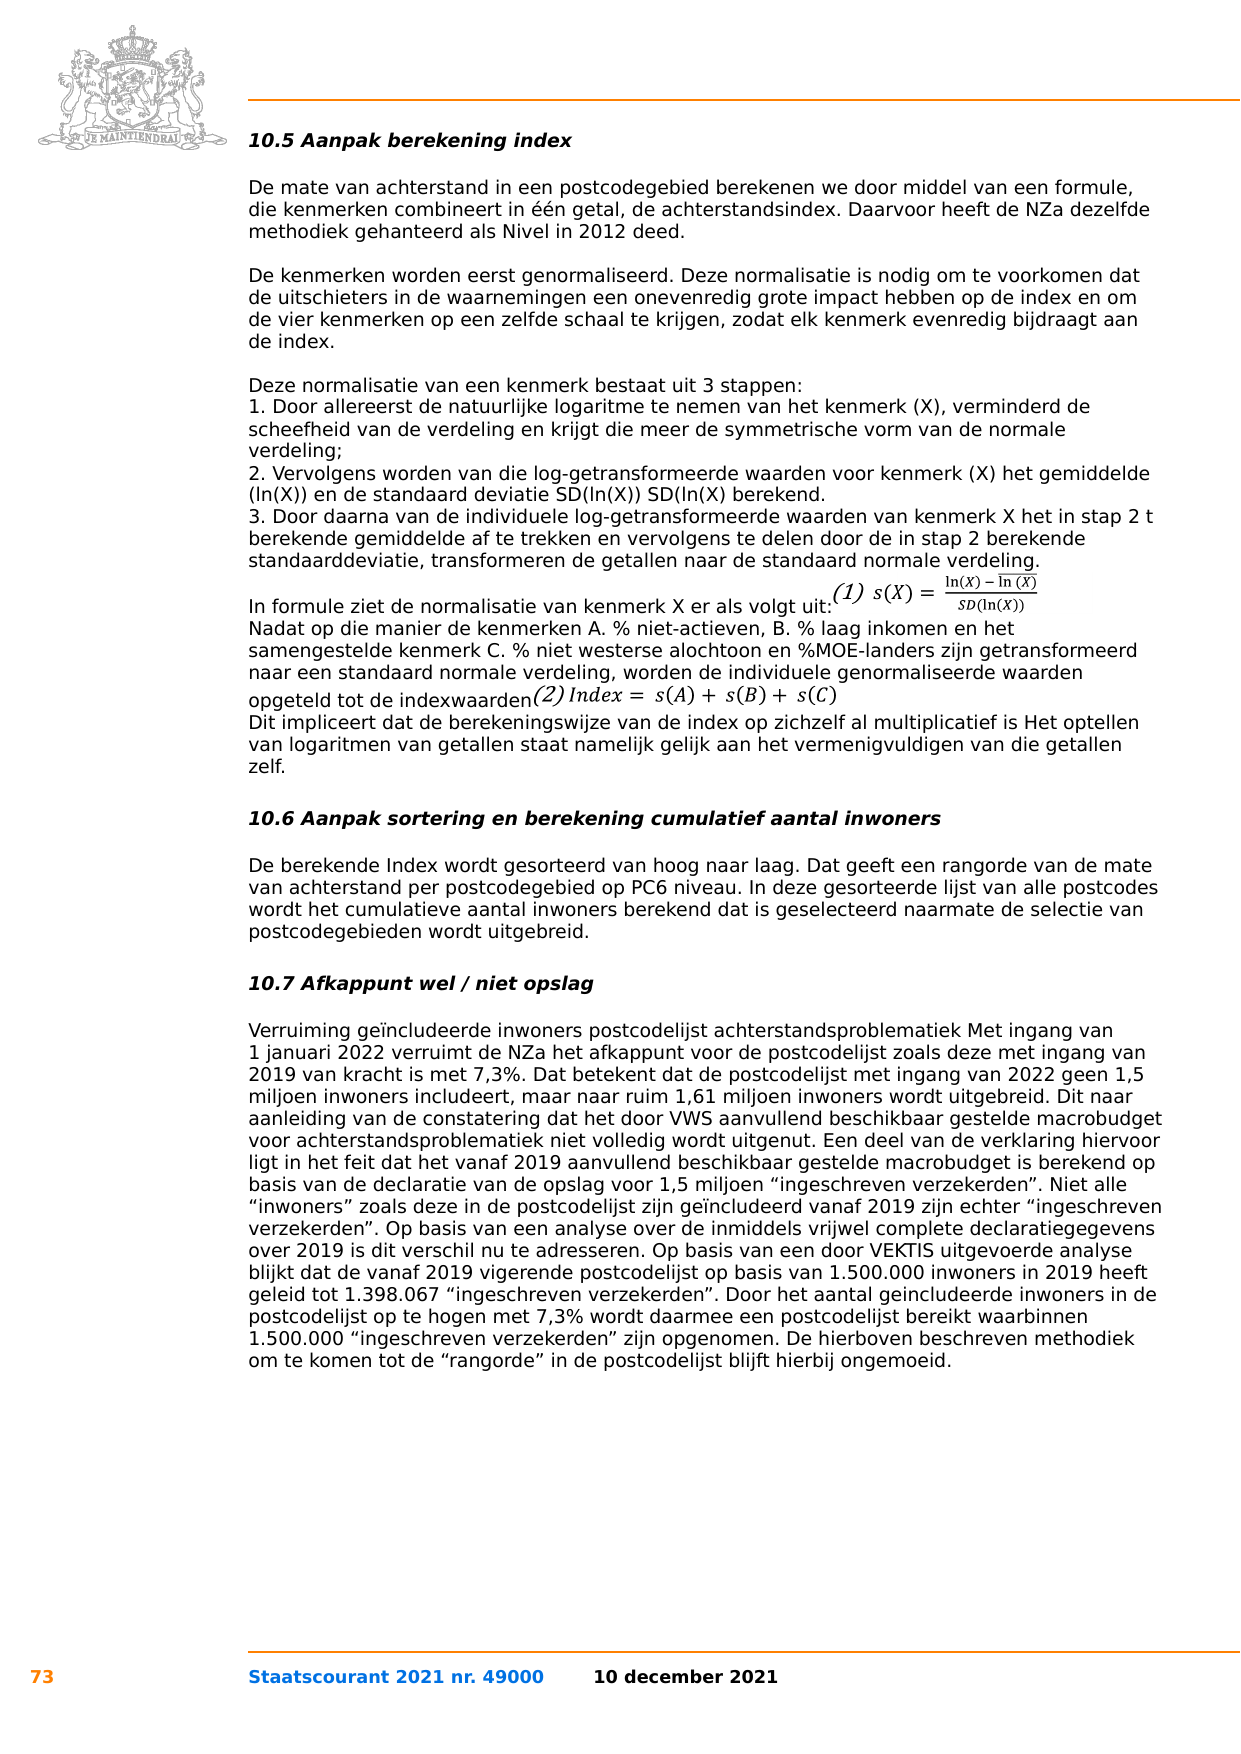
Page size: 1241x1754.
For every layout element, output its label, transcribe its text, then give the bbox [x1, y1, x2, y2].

subtitle 10.7 Afkappunt wel / niet opslag [248, 973, 1163, 995]
text Verruiming geïncludeerde inwoners postcodelijst achterstandsproblematiek Met ingang van 1 januari 2022 verruimt de NZa het afkappunt voor de postcodelijst zoals deze met ingang van 2019 van kracht is met 7,3%. Dat betekent dat de postcodelijst met ingang van 2022 geen 1,5 miljoen inwoners includeert, maar naar ruim 1,61 miljoen inwoners wordt uitgebreid. Dit naar aanleiding van de constatering dat het door VWS aanvullend beschikbaar gestelde macrobudget voor achterstandsproblematiek niet volledig wordt uitgenut. Een deel van de verklaring hiervoor ligt in het feit dat het vanaf 2019 aanvullend beschikbaar gestelde macrobudget is berekend op basis van de declaratie van de opslag voor 1,5 miljoen “ingeschreven verzekerden”. Niet alle “inwoners” zoals deze in de postcodelijst zijn geïncludeerd vanaf 2019 zijn echter “ingeschreven verzekerden”. Op basis van een analyse over de inmiddels vrijwel complete declaratiegegevens over 2019 is dit verschil nu te adresseren. Op basis van een door VEKTIS uitgevoerde analyse blijkt dat de vanaf 2019 vigerende postcodelijst op basis van 1.500.000 inwoners in 2019 heeft geleid tot 1.398.067 “ingeschreven verzekerden”. Door het aantal geincludeerde inwoners in de postcodelijst op te hogen met 7,3% wordt daarmee een postcodelijst bereikt waarbinnen 1.500.000 “ingeschreven verzekerden” zijn opgenomen. De hierboven beschreven methodiek om te komen tot de “rangorde” in de postcodelijst blijft hierbij ongemoeid. [248, 1020, 1163, 1372]
text In formule ziet de normalisatie van kenmerk X er als volgt uit: [248, 572, 1163, 618]
subtitle 10.5 Aanpak berekening index [248, 130, 1163, 152]
text De berekende Index wordt gesorteerd van hoog naar laag. Dat geeft een rangorde van de mate van achterstand per postcodegebied op PC6 niveau. In deze gesorteerde lijst van alle postcodes wordt het cumulatieve aantal inwoners berekend dat is geselecteerd naarmate de selectie van postcodegebieden wordt uitgebreid. [248, 855, 1163, 943]
text 1. Door allereerst de natuurlijke logaritme te nemen van het kenmerk (X), verminderd de scheefheid van de verdeling en krijgt die meer de symmetrische vorm van de normale verdeling; [248, 396, 1163, 462]
text Deze normalisatie van een kenmerk bestaat uit 3 stappen: [248, 374, 1163, 396]
text De kenmerken worden eerst genormaliseerd. Deze normalisatie is nodig om te voorkomen dat de uitschieters in de waarnemingen een onevenredig grote impact hebben op de index en om de vier kenmerken op een zelfde schaal te krijgen, zodat elk kenmerk evenredig bijdraagt aan de index. [248, 265, 1163, 353]
text 2. Vervolgens worden van die log-getransformeerde waarden voor kenmerk (X) het gemiddelde (ln(X)) en de standaard deviatie SD(ln(X)) SD(ln(X) berekend. [248, 462, 1163, 506]
text Dit impliceert dat de berekeningswijze van de index op zichzelf al multiplicatief is Het optellen van logaritmen van getallen staat namelijk gelijk aan het vermenigvuldigen van die getallen zelf. [248, 712, 1163, 778]
text Nadat op die manier de kenmerken A. % niet-actieven, B. % laag inkomen en het samengestelde kenmerk C. % niet westerse alochtoon en %MOE-landers zijn getransformeerd naar een standaard normale verdeling, worden de individuele genormaliseerde waarden opgeteld tot de indexwaarden [248, 618, 1163, 712]
text 3. Door daarna van de individuele log-getransformeerde waarden van kenmerk X het in stap 2 t berekende gemiddelde af te trekken en vervolgens te delen door de in stap 2 berekende standaarddeviatie, transformeren de getallen naar de standaard normale verdeling. [248, 506, 1163, 572]
picture [38, 25, 227, 150]
text De mate van achterstand in een postcodegebied berekenen we door middel van een formule, die kenmerken combineert in één getal, de achterstandsindex. Daarvoor heeft de NZa dezelfde methodiek gehanteerd als Nivel in 2012 deed. [248, 177, 1163, 243]
subtitle 10.6 Aanpak sortering en berekening cumulatief aantal inwoners [248, 808, 1163, 830]
picture [832, 572, 1093, 614]
picture [532, 684, 940, 708]
